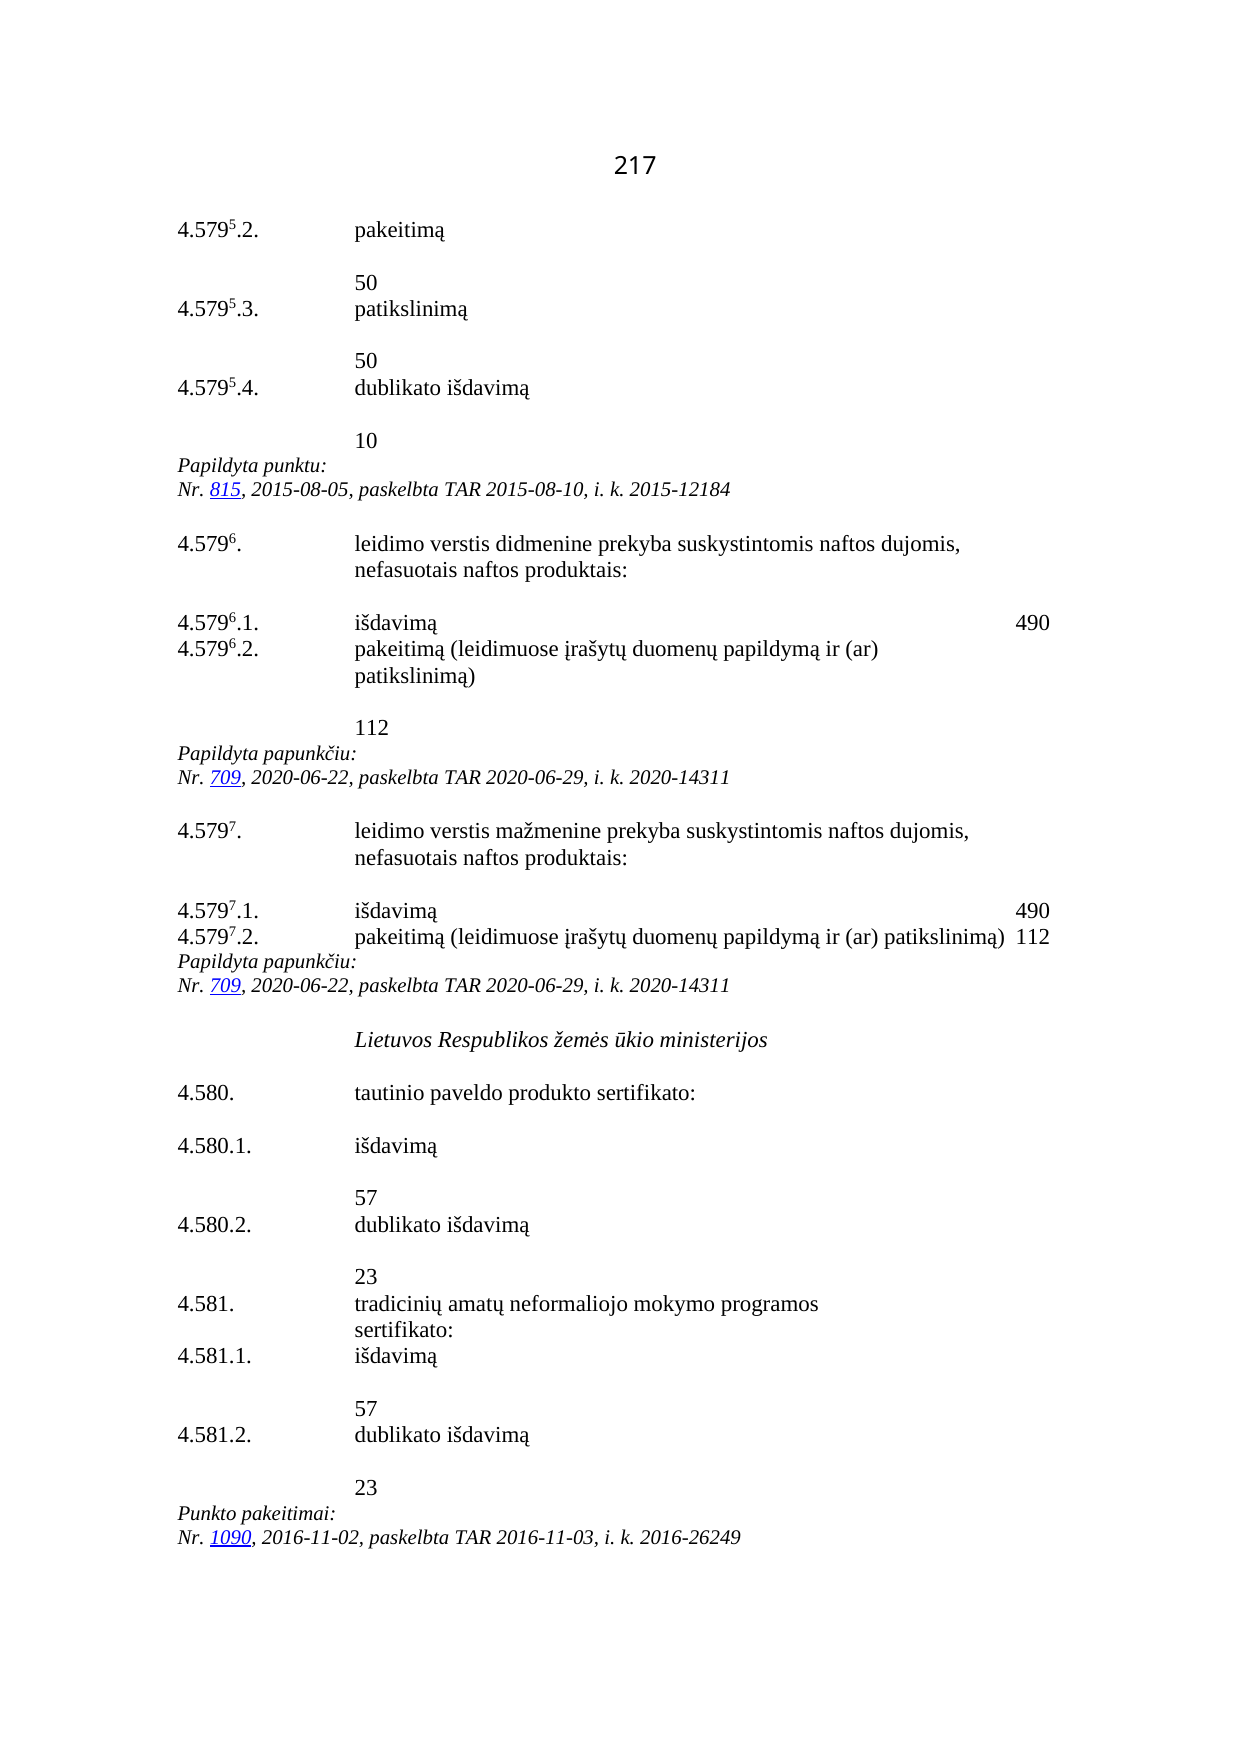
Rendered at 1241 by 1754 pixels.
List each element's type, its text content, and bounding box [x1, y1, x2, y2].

text 4.581. tradicinių amatų neformaliojo mokymo programos [177, 1290, 945, 1316]
text 4.580.2. dublikato išdavimą 23 [177, 1211, 945, 1290]
text Nr. 1090, 2016-11-02, paskelbta TAR 2016-11-03, i. k. 2016-26249 [177, 1525, 1093, 1549]
text 4.5796. leidimo verstis didmenine prekyba suskystintomis naftos dujomis, nefasuotais naftos produktais: [177, 530, 1004, 609]
text 4.581.1. išdavimą 57 [177, 1342, 945, 1422]
text 4.5795.3. patikslinimą 50 [177, 295, 945, 374]
text Papildyta papunkčiu: [177, 949, 1093, 973]
text Papildyta papunkčiu: [177, 741, 1093, 765]
text Nr. 815, 2015-08-05, paskelbta TAR 2015-08-10, i. k. 2015-12184 [177, 477, 1093, 501]
text 4.5797. leidimo verstis mažmenine prekyba suskystintomis naftos dujomis, nefasuotais naftos produktais: [177, 818, 1004, 897]
text 4.5796.2. pakeitimą (leidimuose įrašytų duomenų papildymą ir (ar) patikslinimą) 112 [177, 635, 886, 741]
text Nr. 709, 2020-06-22, paskelbta TAR 2020-06-29, i. k. 2020-14311 [177, 973, 1093, 997]
text Punkto pakeitimai: [177, 1501, 1093, 1525]
text 4.581.2. dublikato išdavimą 23 [177, 1422, 945, 1501]
text 4.5797.1. išdavimą 490 [177, 897, 1093, 923]
text 4.580.1. išdavimą 57 [177, 1132, 945, 1211]
text 4.580. tautinio paveldo produkto sertifikato: [177, 1079, 945, 1132]
text Nr. 709, 2020-06-22, paskelbta TAR 2020-06-29, i. k. 2020-14311 [177, 765, 1093, 789]
text sertifikato: [354, 1316, 945, 1342]
text 4.5797.2. pakeitimą (leidimuose įrašytų duomenų papildymą ir (ar) patikslinimą) 112 [177, 923, 1093, 949]
text 4.5795.2. pakeitimą 50 [177, 216, 945, 295]
text Lietuvos Respublikos žemės ūkio ministerijos [354, 1026, 945, 1079]
text 4.5796.1. išdavimą 490 [177, 609, 1093, 635]
text Papildyta punktu: [177, 453, 1093, 477]
text 4.5795.4. dublikato išdavimą 10 [177, 374, 945, 453]
